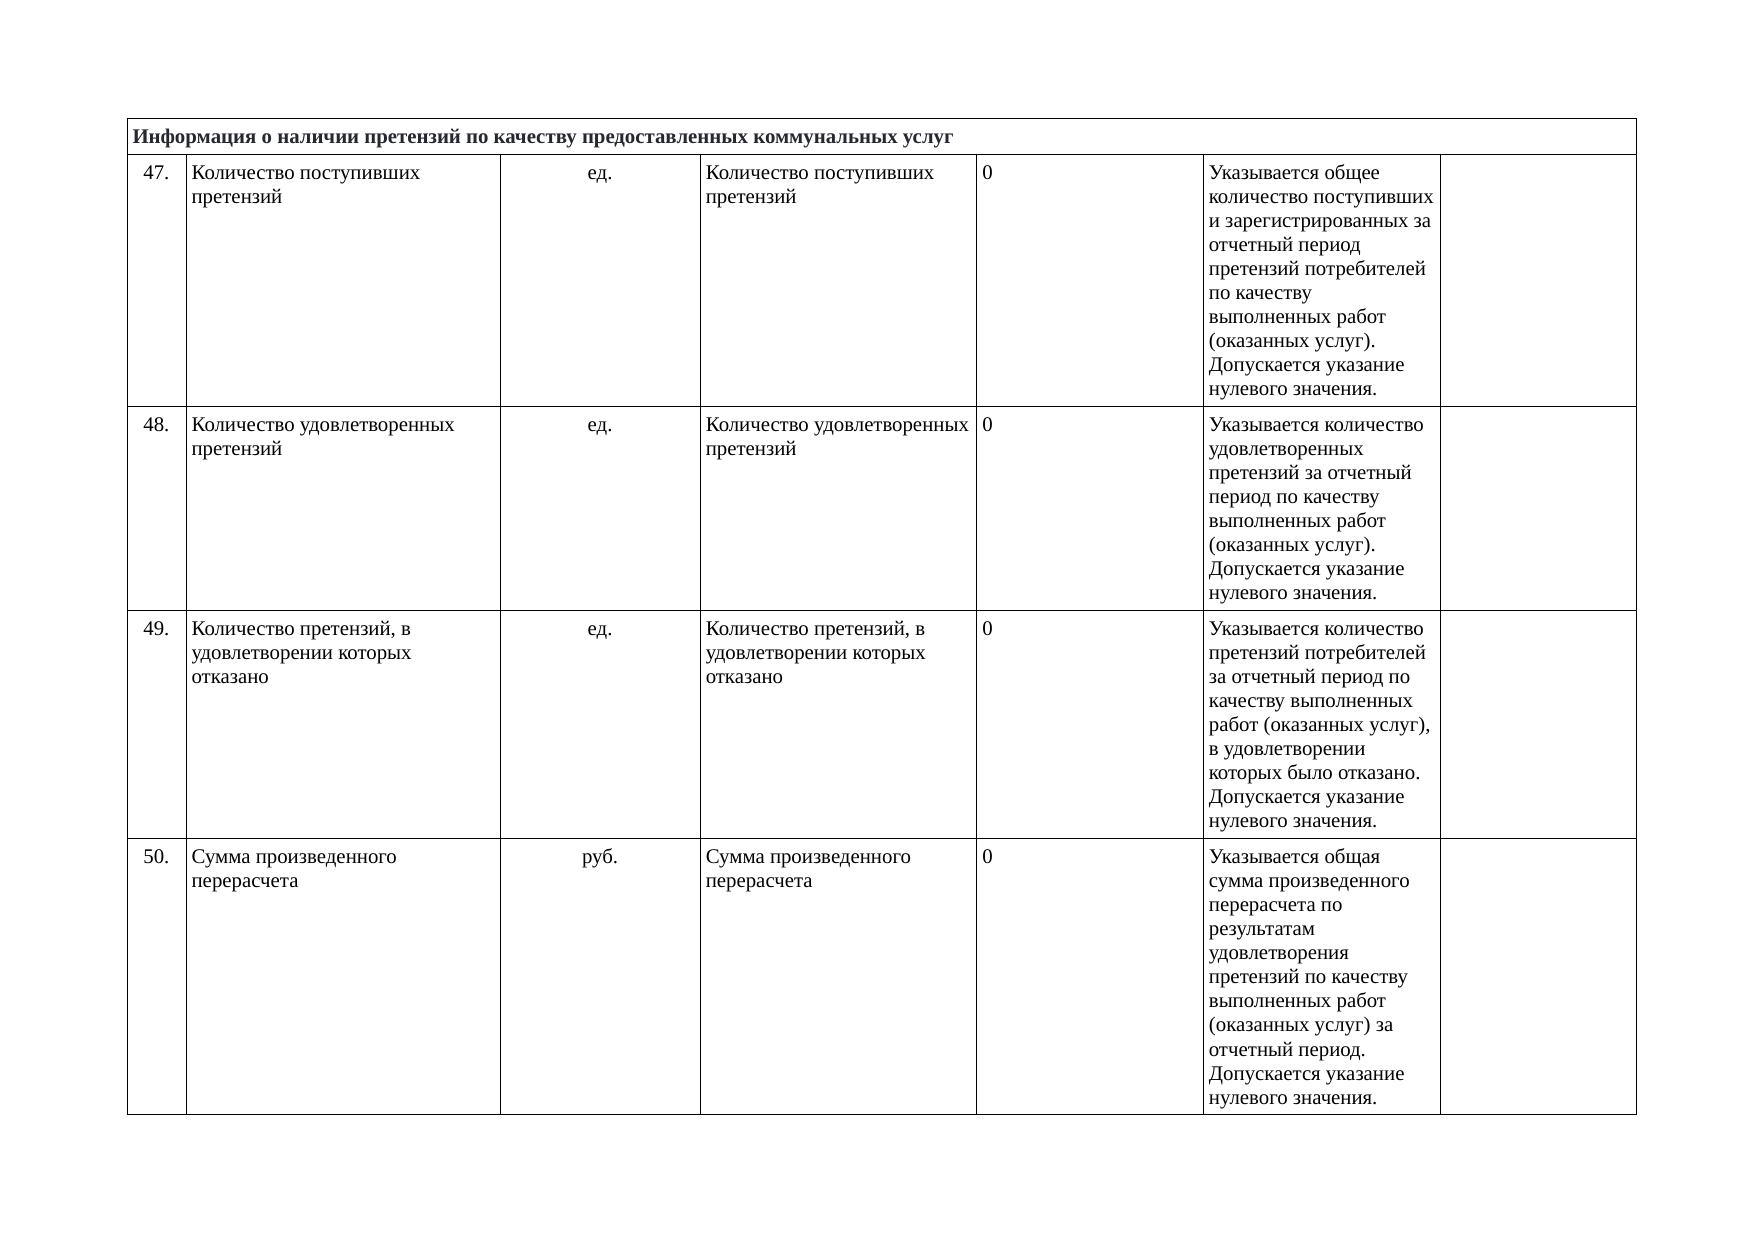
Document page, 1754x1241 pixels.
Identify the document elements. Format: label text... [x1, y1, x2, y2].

table_cell ед. [501, 611, 700, 838]
table_cell Количество претензий, в удовлетворении которых отказано [187, 611, 500, 838]
table_cell Сумма произведенного перерасчета [187, 839, 500, 1114]
table_cell Информация о наличии претензий по качеству предоставленных коммунальных услуг [128, 119, 1636, 154]
table_cell ед. [501, 155, 700, 406]
table_cell Указывается общее количество поступивших и зарегистрированных за отчетный период претензий потребителей по качеству выполненных работ (оказанных услуг). Допускается указание нулевого значения. [1204, 155, 1440, 406]
table_cell 0 [977, 407, 1203, 610]
table_cell 50. [128, 839, 186, 1114]
table_cell 48. [128, 407, 186, 610]
table_cell руб. [501, 839, 700, 1114]
table_cell 0 [977, 611, 1203, 838]
table_cell Количество удовлетворенных претензий [187, 407, 500, 610]
table_cell 0 [977, 839, 1203, 1114]
table_cell [1441, 407, 1636, 610]
table_cell Сумма произведенного перерасчета [701, 839, 976, 1114]
table_cell 0 [977, 155, 1203, 406]
table_cell 49. [128, 611, 186, 838]
table_cell Указывается общая сумма произведенного перерасчета по результатам удовлетворения претензий по качеству выполненных работ (оказанных услуг) за отчетный период. Допускается указание нулевого значения. [1204, 839, 1440, 1114]
table_cell Указывается количество удовлетворенных претензий за отчетный период по качеству выполненных работ (оказанных услуг). Допускается указание нулевого значения. [1204, 407, 1440, 610]
table_cell Количество претензий, в удовлетворении которых отказано [701, 611, 976, 838]
table_cell Количество поступивших претензий [187, 155, 500, 406]
table_cell Количество удовлетворенных претензий [701, 407, 976, 610]
table_cell Количество поступивших претензий [701, 155, 976, 406]
table_cell [1441, 839, 1636, 1114]
table_cell [1441, 611, 1636, 838]
table_cell ед. [501, 407, 700, 610]
table_cell [1441, 155, 1636, 406]
table_cell 47. [128, 155, 186, 406]
table_cell Указывается количество претензий потребителей за отчетный период по качеству выполненных работ (оказанных услуг), в удовлетворении которых было отказано. Допускается указание нулевого значения. [1204, 611, 1440, 838]
